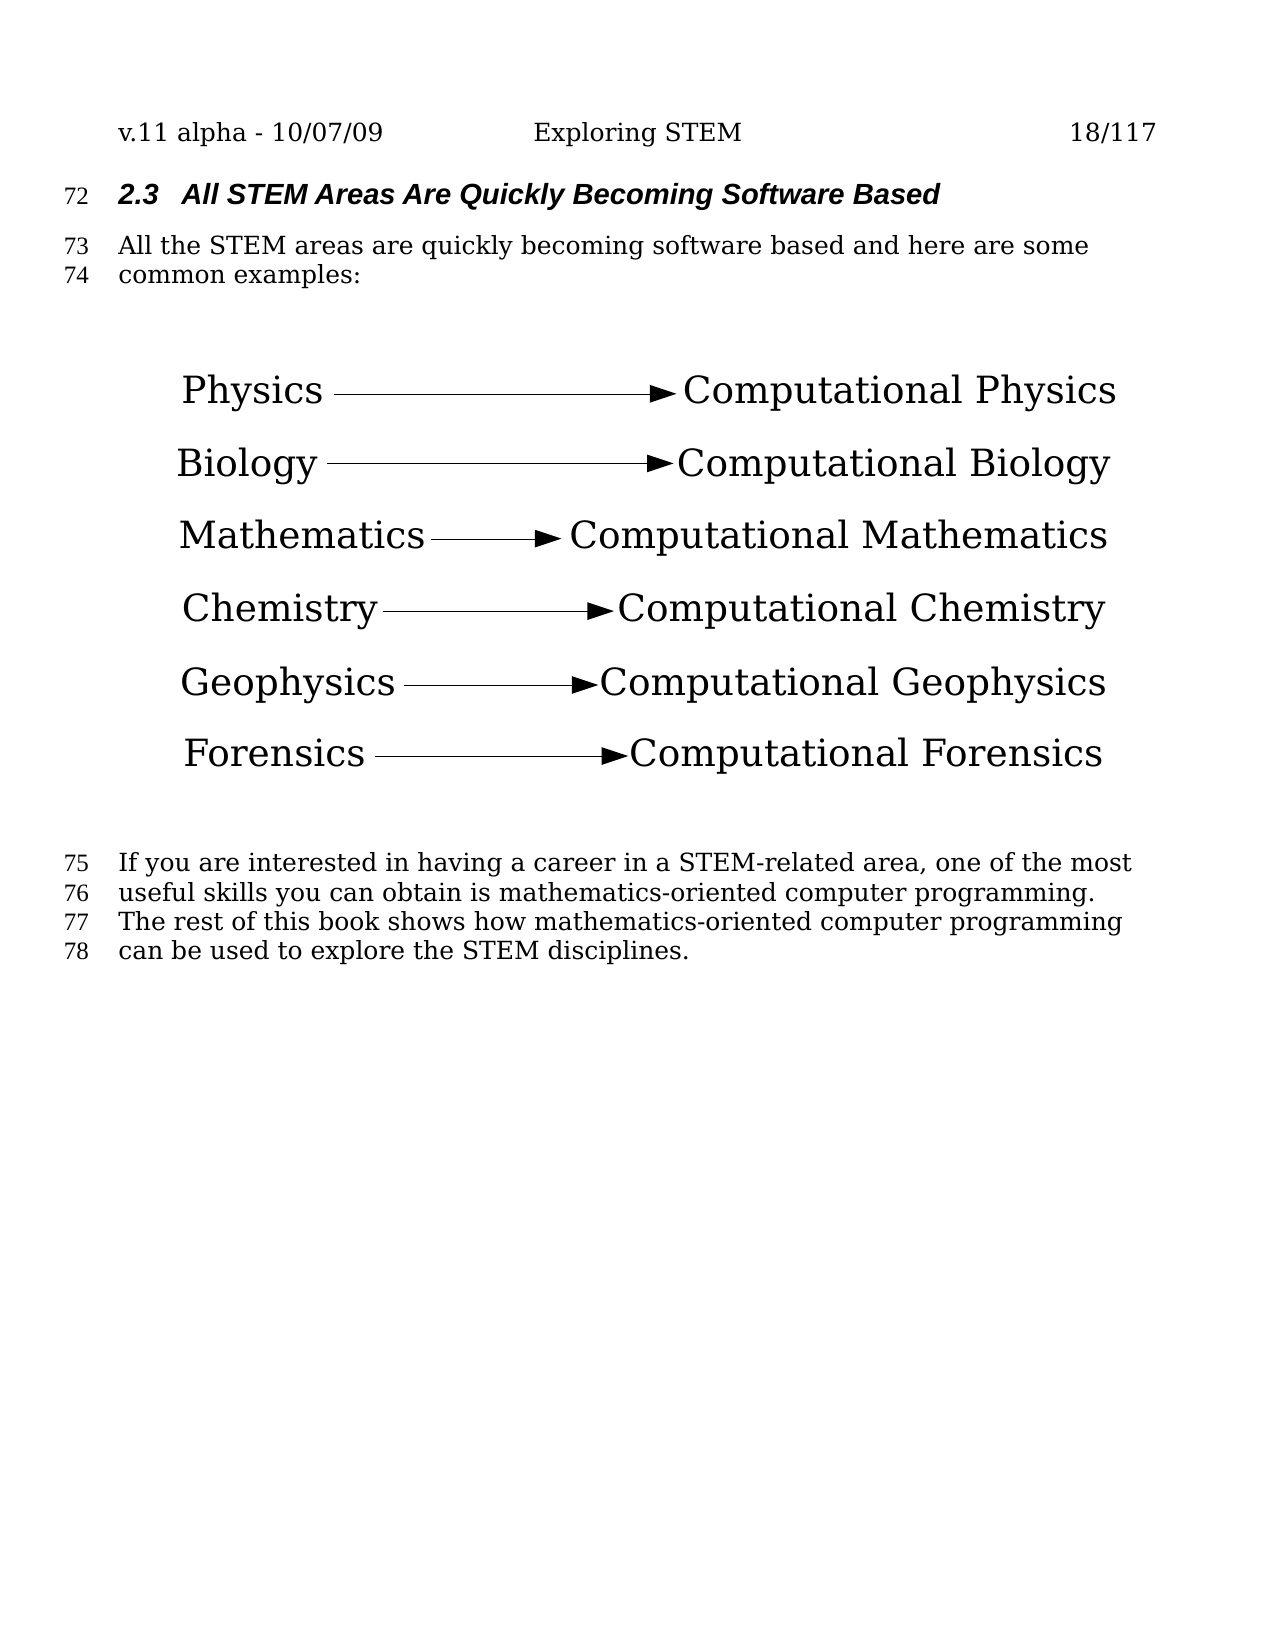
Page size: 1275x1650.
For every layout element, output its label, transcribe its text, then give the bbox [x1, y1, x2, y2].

subtitle All STEM Areas Are Quickly Becoming Software Based [118, 177, 1157, 210]
text All the STEM areas are quickly becoming software based and here are some common examples: [118, 231, 1157, 289]
text If you are interested in having a career in a STEM-related area, one of the most useful skills you can obtain is mathematics-oriented computer programming. The rest of this book shows how mathematics-oriented computer programming can be used to explore the STEM disciplines. [118, 848, 1157, 965]
